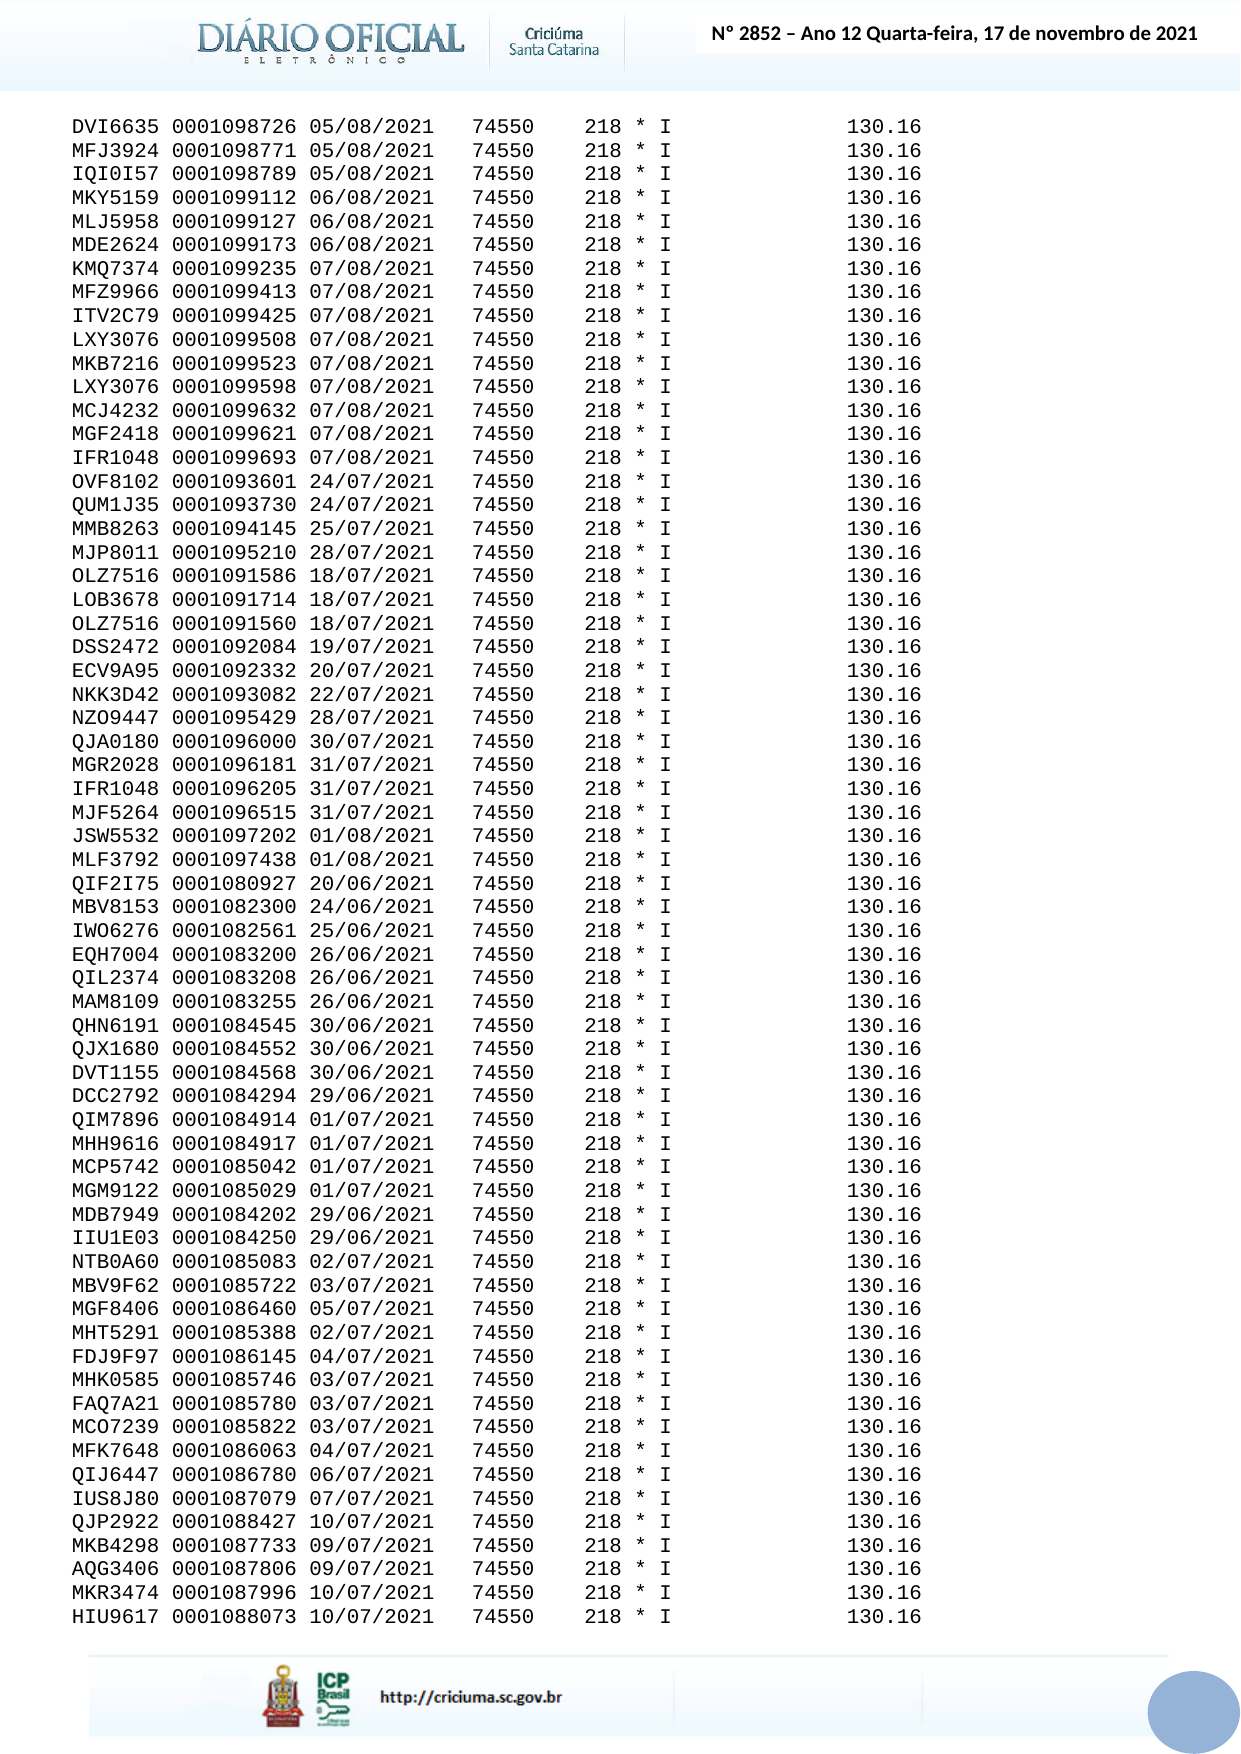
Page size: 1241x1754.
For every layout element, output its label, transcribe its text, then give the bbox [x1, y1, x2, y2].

text DSS2472 0001092084 19/07/2021 74550 218 * I 130.16 [59, 636, 1181, 660]
text MGM9122 0001085029 01/07/2021 74550 218 * I 130.16 [59, 1180, 1181, 1204]
text QHN6191 0001084545 30/06/2021 74550 218 * I 130.16 [59, 1014, 1181, 1038]
text MHK0585 0001085746 03/07/2021 74550 218 * I 130.16 [59, 1369, 1181, 1393]
text IQI0I57 0001098789 05/08/2021 74550 218 * I 130.16 [59, 163, 1181, 187]
text MCJ4232 0001099632 07/08/2021 74550 218 * I 130.16 [59, 400, 1181, 423]
text KMQ7374 0001099235 07/08/2021 74550 218 * I 130.16 [59, 258, 1181, 282]
text QIM7896 0001084914 01/07/2021 74550 218 * I 130.16 [59, 1109, 1181, 1133]
text FAQ7A21 0001085780 03/07/2021 74550 218 * I 130.16 [59, 1393, 1181, 1417]
text DVI6635 0001098726 05/08/2021 74550 218 * I 130.16 [59, 116, 1181, 140]
text LXY3076 0001099508 07/08/2021 74550 218 * I 130.16 [59, 329, 1181, 352]
text MGF8406 0001086460 05/07/2021 74550 218 * I 130.16 [59, 1298, 1181, 1322]
text NTB0A60 0001085083 02/07/2021 74550 218 * I 130.16 [59, 1251, 1181, 1275]
text JSW5532 0001097202 01/08/2021 74550 218 * I 130.16 [59, 825, 1181, 849]
text ITV2C79 0001099425 07/08/2021 74550 218 * I 130.16 [59, 305, 1181, 329]
text QIF2I75 0001080927 20/06/2021 74550 218 * I 130.16 [59, 873, 1181, 896]
text IFR1048 0001096205 31/07/2021 74550 218 * I 130.16 [59, 778, 1181, 802]
text IFR1048 0001099693 07/08/2021 74550 218 * I 130.16 [59, 447, 1181, 471]
text IUS8J80 0001087079 07/07/2021 74550 218 * I 130.16 [59, 1487, 1181, 1511]
text MJF5264 0001096515 31/07/2021 74550 218 * I 130.16 [59, 802, 1181, 825]
text MJP8011 0001095210 28/07/2021 74550 218 * I 130.16 [59, 542, 1181, 565]
text MGF2418 0001099621 07/08/2021 74550 218 * I 130.16 [59, 423, 1181, 447]
text QJX1680 0001084552 30/06/2021 74550 218 * I 130.16 [59, 1038, 1181, 1062]
text OLZ7516 0001091586 18/07/2021 74550 218 * I 130.16 [59, 565, 1181, 589]
text EQH7004 0001083200 26/06/2021 74550 218 * I 130.16 [59, 944, 1181, 967]
text MFZ9966 0001099413 07/08/2021 74550 218 * I 130.16 [59, 282, 1181, 305]
text FDJ9F97 0001086145 04/07/2021 74550 218 * I 130.16 [59, 1346, 1181, 1369]
text MKB4298 0001087733 09/07/2021 74550 218 * I 130.16 [59, 1535, 1181, 1558]
text MGR2028 0001096181 31/07/2021 74550 218 * I 130.16 [59, 754, 1181, 778]
text MBV8153 0001082300 24/06/2021 74550 218 * I 130.16 [59, 896, 1181, 920]
text MFJ3924 0001098771 05/08/2021 74550 218 * I 130.16 [59, 140, 1181, 163]
text MLF3792 0001097438 01/08/2021 74550 218 * I 130.16 [59, 849, 1181, 873]
text MHH9616 0001084917 01/07/2021 74550 218 * I 130.16 [59, 1133, 1181, 1156]
text MHT5291 0001085388 02/07/2021 74550 218 * I 130.16 [59, 1322, 1181, 1346]
text HIU9617 0001088073 10/07/2021 74550 218 * I 130.16 [59, 1606, 1181, 1629]
text QJP2922 0001088427 10/07/2021 74550 218 * I 130.16 [59, 1511, 1181, 1535]
text LXY3076 0001099598 07/08/2021 74550 218 * I 130.16 [59, 376, 1181, 400]
text MFK7648 0001086063 04/07/2021 74550 218 * I 130.16 [59, 1440, 1181, 1464]
text QIJ6447 0001086780 06/07/2021 74550 218 * I 130.16 [59, 1464, 1181, 1487]
text MCO7239 0001085822 03/07/2021 74550 218 * I 130.16 [59, 1417, 1181, 1440]
text AQG3406 0001087806 09/07/2021 74550 218 * I 130.16 [59, 1558, 1181, 1582]
text LOB3678 0001091714 18/07/2021 74550 218 * I 130.16 [59, 589, 1181, 613]
text MBV9F62 0001085722 03/07/2021 74550 218 * I 130.16 [59, 1275, 1181, 1298]
text NKK3D42 0001093082 22/07/2021 74550 218 * I 130.16 [59, 683, 1181, 707]
text QJA0180 0001096000 30/07/2021 74550 218 * I 130.16 [59, 731, 1181, 754]
text MAM8109 0001083255 26/06/2021 74550 218 * I 130.16 [59, 991, 1181, 1014]
text OLZ7516 0001091560 18/07/2021 74550 218 * I 130.16 [59, 613, 1181, 636]
text ECV9A95 0001092332 20/07/2021 74550 218 * I 130.16 [59, 660, 1181, 683]
text MKR3474 0001087996 10/07/2021 74550 218 * I 130.16 [59, 1582, 1181, 1606]
text IIU1E03 0001084250 29/06/2021 74550 218 * I 130.16 [59, 1227, 1181, 1251]
text MLJ5958 0001099127 06/08/2021 74550 218 * I 130.16 [59, 211, 1181, 234]
text MKB7216 0001099523 07/08/2021 74550 218 * I 130.16 [59, 352, 1181, 376]
text DVT1155 0001084568 30/06/2021 74550 218 * I 130.16 [59, 1062, 1181, 1086]
text MMB8263 0001094145 25/07/2021 74550 218 * I 130.16 [59, 518, 1181, 542]
text MKY5159 0001099112 06/08/2021 74550 218 * I 130.16 [59, 187, 1181, 211]
text OVF8102 0001093601 24/07/2021 74550 218 * I 130.16 [59, 471, 1181, 494]
text QUM1J35 0001093730 24/07/2021 74550 218 * I 130.16 [59, 494, 1181, 518]
text NZO9447 0001095429 28/07/2021 74550 218 * I 130.16 [59, 707, 1181, 731]
text IWO6276 0001082561 25/06/2021 74550 218 * I 130.16 [59, 920, 1181, 944]
text MDE2624 0001099173 06/08/2021 74550 218 * I 130.16 [59, 234, 1181, 258]
text MCP5742 0001085042 01/07/2021 74550 218 * I 130.16 [59, 1156, 1181, 1180]
text DCC2792 0001084294 29/06/2021 74550 218 * I 130.16 [59, 1086, 1181, 1109]
text MDB7949 0001084202 29/06/2021 74550 218 * I 130.16 [59, 1204, 1181, 1227]
text QIL2374 0001083208 26/06/2021 74550 218 * I 130.16 [59, 967, 1181, 991]
